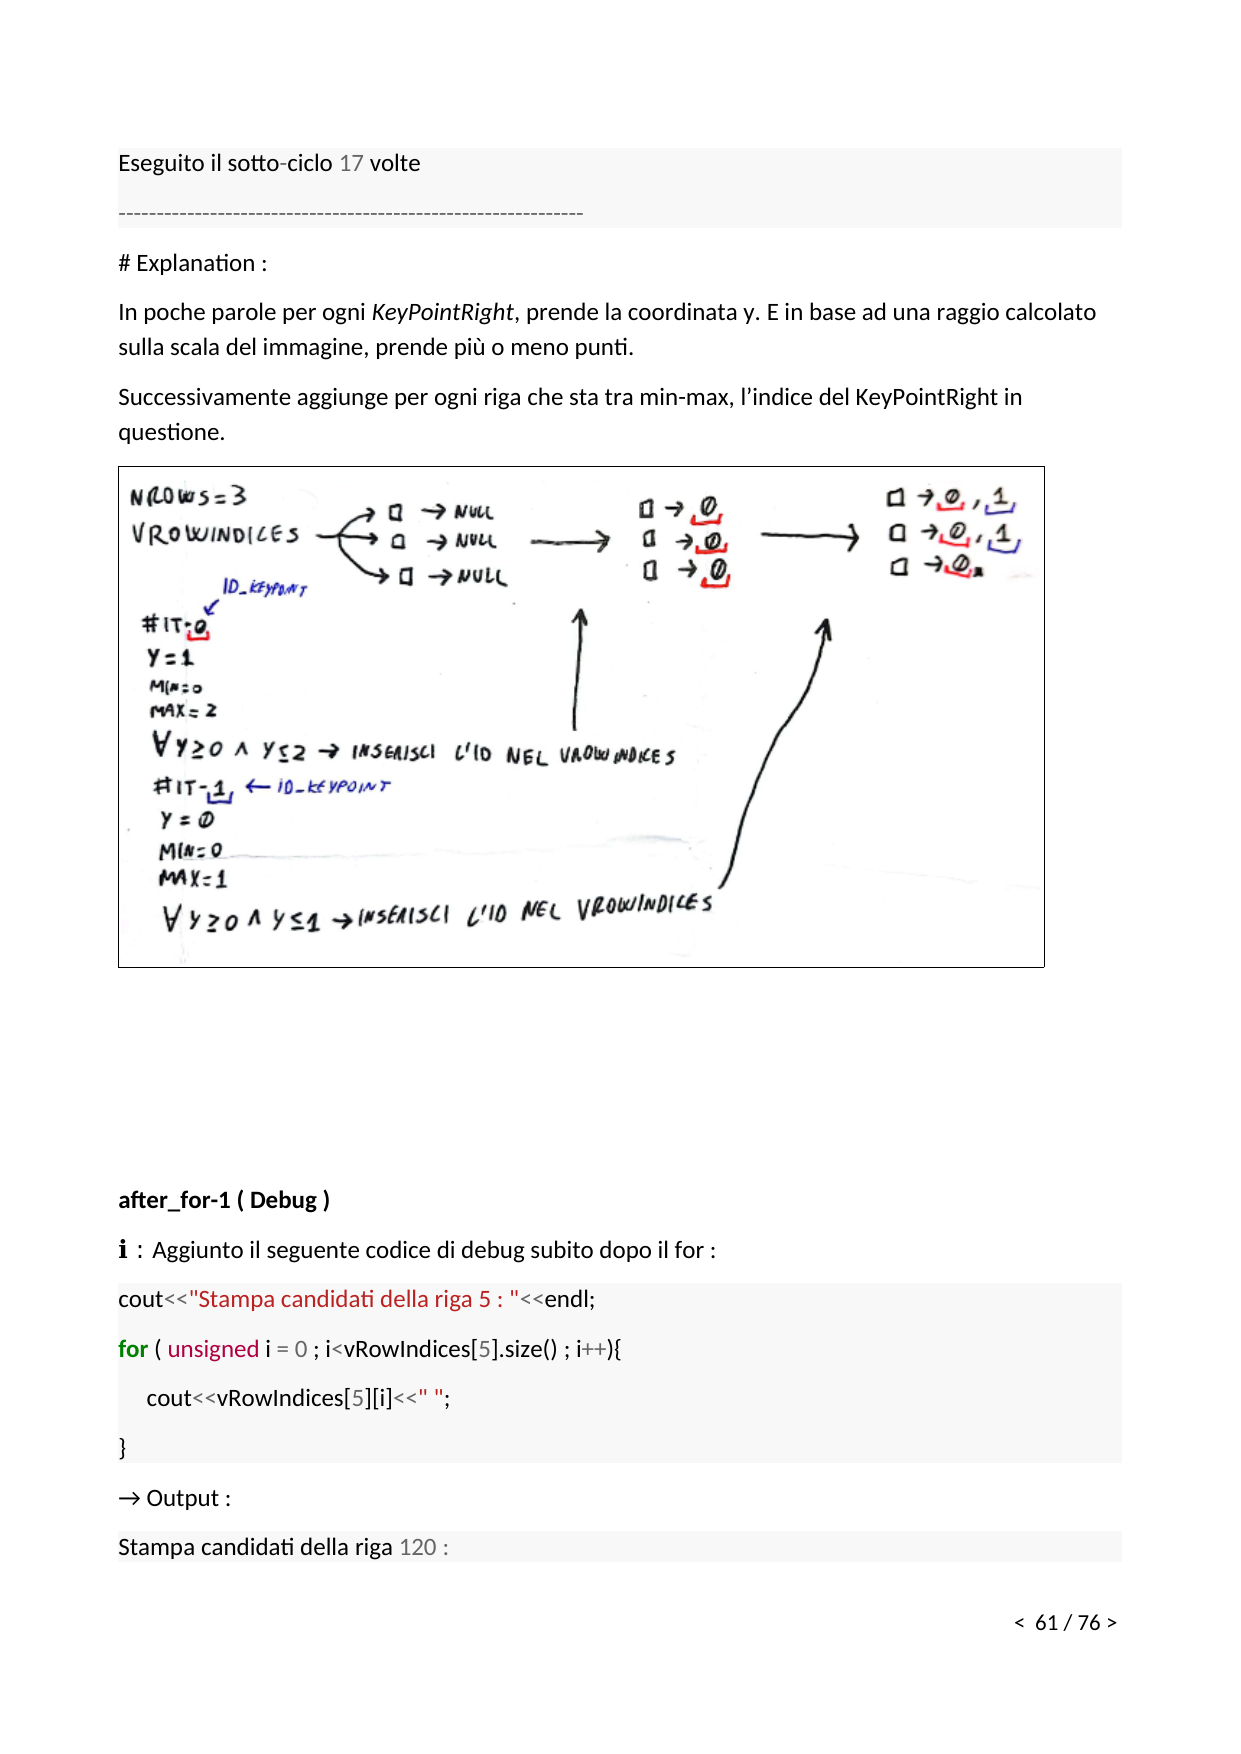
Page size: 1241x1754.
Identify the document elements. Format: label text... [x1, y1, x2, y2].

text for ( unsigned i = 0 ; i<vRowIndices[5].size() ; i++){ [118, 1333, 1122, 1363]
text Successivamente aggiunge per ogni riga che sta tra min-max, l’indice del KeyPointRight in questione. [118, 381, 1122, 446]
text after_for-1 ( Debug ) [118, 1184, 1122, 1215]
text → Output : [118, 1482, 1122, 1512]
text cout<<"Stampa candidati della riga 5 : "<<endl; [118, 1283, 1122, 1314]
picture [121, 468, 1041, 964]
text cout<<vRowIndices[5][i]<<" "; [118, 1382, 1122, 1413]
text ------------------------------------------------------------- [118, 197, 1122, 228]
text In poche parole per ogni KeyPointRight, prende la coordinata y. E in base ad una raggio calcolato sulla scala del immagine, prende più o meno punti. [118, 296, 1122, 362]
text Stampa candidati della riga 120 : [118, 1531, 1122, 1562]
text Eseguito il sotto-ciclo 17 volte [118, 148, 1122, 178]
text # Explanation : [118, 247, 1122, 277]
text ℹ : Aggiunto il seguente codice di debug subito dopo il for : [118, 1234, 1122, 1264]
text } [118, 1432, 1122, 1463]
